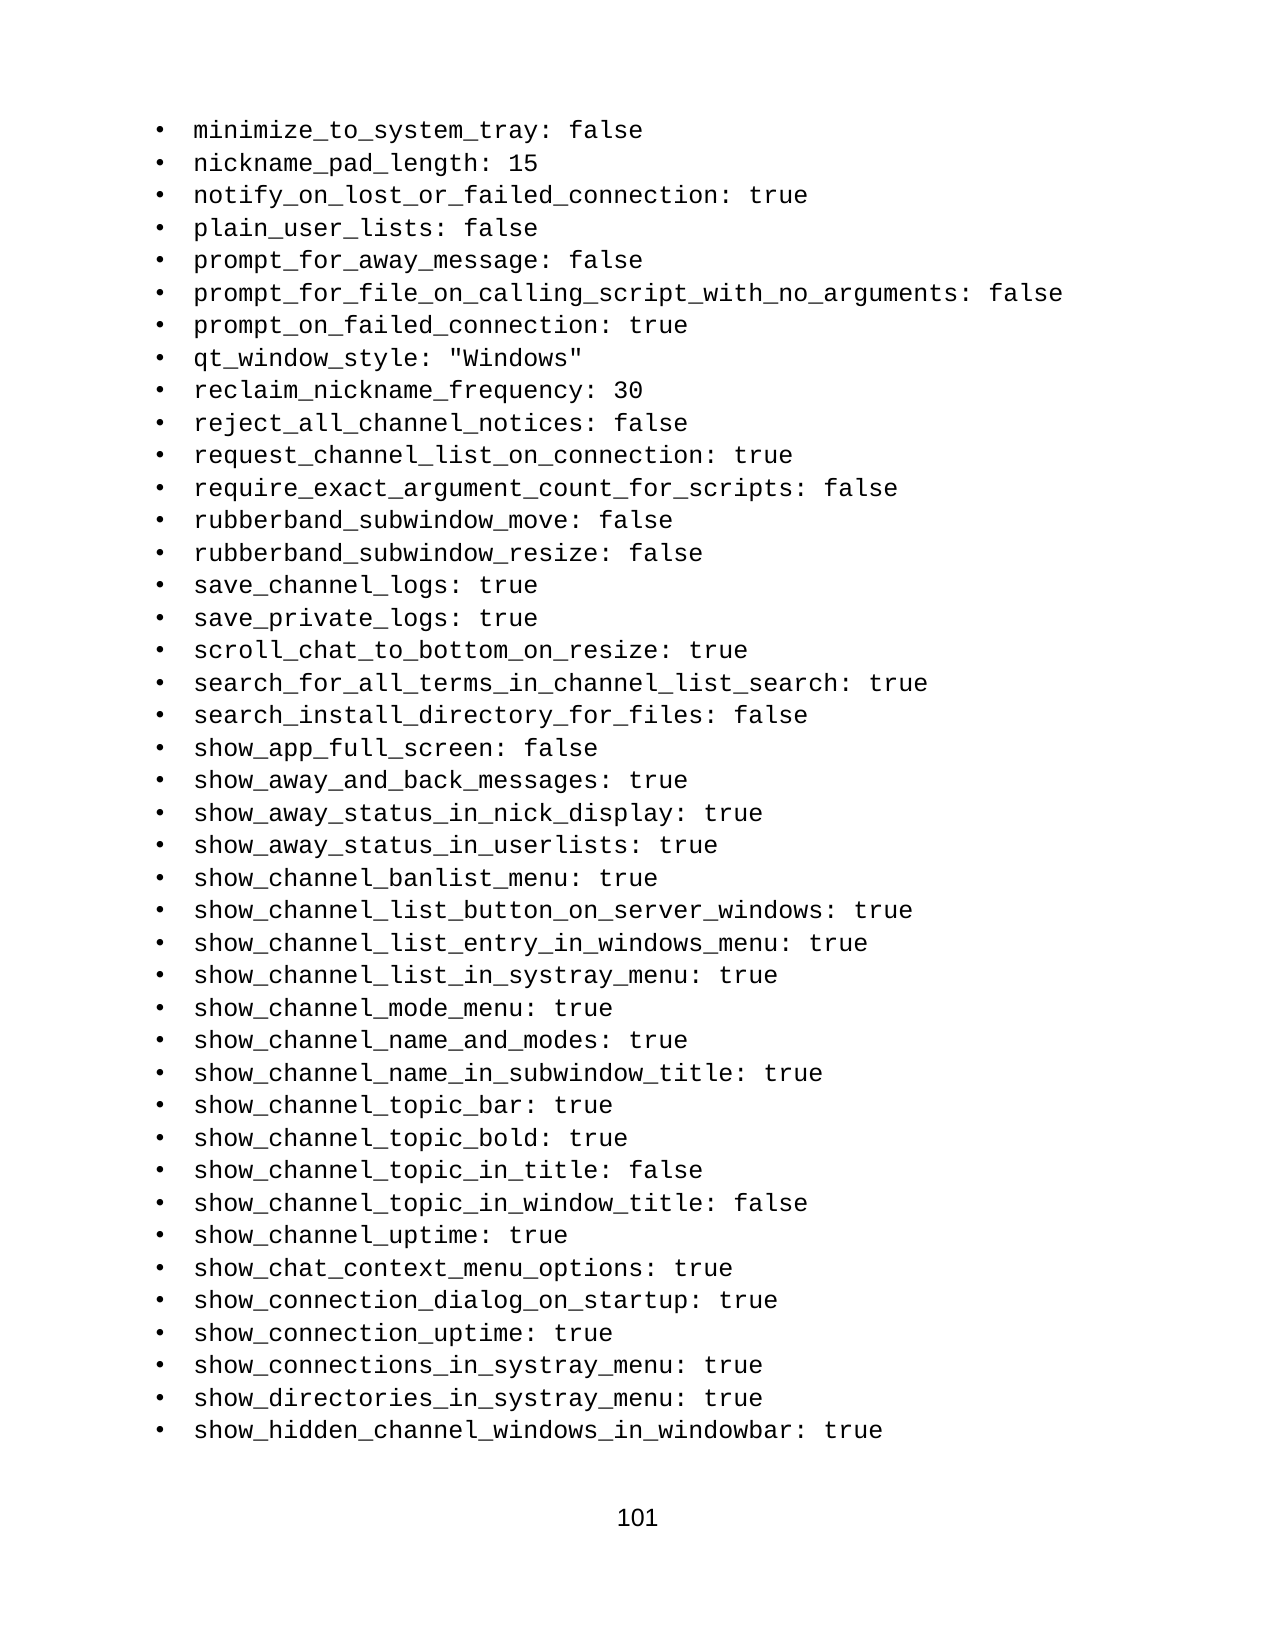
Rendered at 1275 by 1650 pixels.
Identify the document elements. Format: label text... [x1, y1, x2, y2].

list notify_on_lost_or_failed_connection: true [156, 183, 1157, 211]
list show_connection_dialog_on_startup: true [156, 1288, 1157, 1316]
list minimize_to_system_tray: false [156, 118, 1157, 146]
list show_connection_uptime: true [156, 1321, 1157, 1349]
list show_away_and_back_messages: true [156, 768, 1157, 796]
list search_for_all_terms_in_channel_list_search: true [156, 671, 1157, 699]
list show_channel_uptime: true [156, 1223, 1157, 1251]
list rubberband_subwindow_resize: false [156, 541, 1157, 569]
list show_channel_topic_bold: true [156, 1126, 1157, 1154]
list show_channel_list_button_on_server_windows: true [156, 898, 1157, 926]
list require_exact_argument_count_for_scripts: false [156, 476, 1157, 504]
list show_app_full_screen: false [156, 736, 1157, 764]
list show_channel_topic_in_window_title: false [156, 1191, 1157, 1219]
list show_away_status_in_userlists: true [156, 833, 1157, 861]
list plain_user_lists: false [156, 216, 1157, 244]
list show_connections_in_systray_menu: true [156, 1353, 1157, 1381]
list show_directories_in_systray_menu: true [156, 1386, 1157, 1414]
list show_channel_topic_in_title: false [156, 1158, 1157, 1186]
list show_away_status_in_nick_display: true [156, 801, 1157, 829]
list rubberband_subwindow_move: false [156, 508, 1157, 536]
list show_channel_name_and_modes: true [156, 1028, 1157, 1056]
list show_channel_list_entry_in_windows_menu: true [156, 931, 1157, 959]
list scroll_chat_to_bottom_on_resize: true [156, 638, 1157, 666]
list reclaim_nickname_frequency: 30 [156, 378, 1157, 406]
list show_channel_list_in_systray_menu: true [156, 963, 1157, 991]
list nickname_pad_length: 15 [156, 151, 1157, 179]
list show_hidden_channel_windows_in_windowbar: true [156, 1418, 1157, 1446]
list request_channel_list_on_connection: true [156, 443, 1157, 471]
list show_channel_mode_menu: true [156, 996, 1157, 1024]
list show_channel_topic_bar: true [156, 1093, 1157, 1121]
list show_channel_banlist_menu: true [156, 866, 1157, 894]
list show_chat_context_menu_options: true [156, 1256, 1157, 1284]
list prompt_for_away_message: false [156, 248, 1157, 276]
list prompt_for_file_on_calling_script_with_no_arguments: false [156, 281, 1157, 309]
list search_install_directory_for_files: false [156, 703, 1157, 731]
list prompt_on_failed_connection: true [156, 313, 1157, 341]
list reject_all_channel_notices: false [156, 411, 1157, 439]
list save_channel_logs: true [156, 573, 1157, 601]
list qt_window_style: "Windows" [156, 346, 1157, 374]
list show_channel_name_in_subwindow_title: true [156, 1061, 1157, 1089]
list save_private_logs: true [156, 606, 1157, 634]
